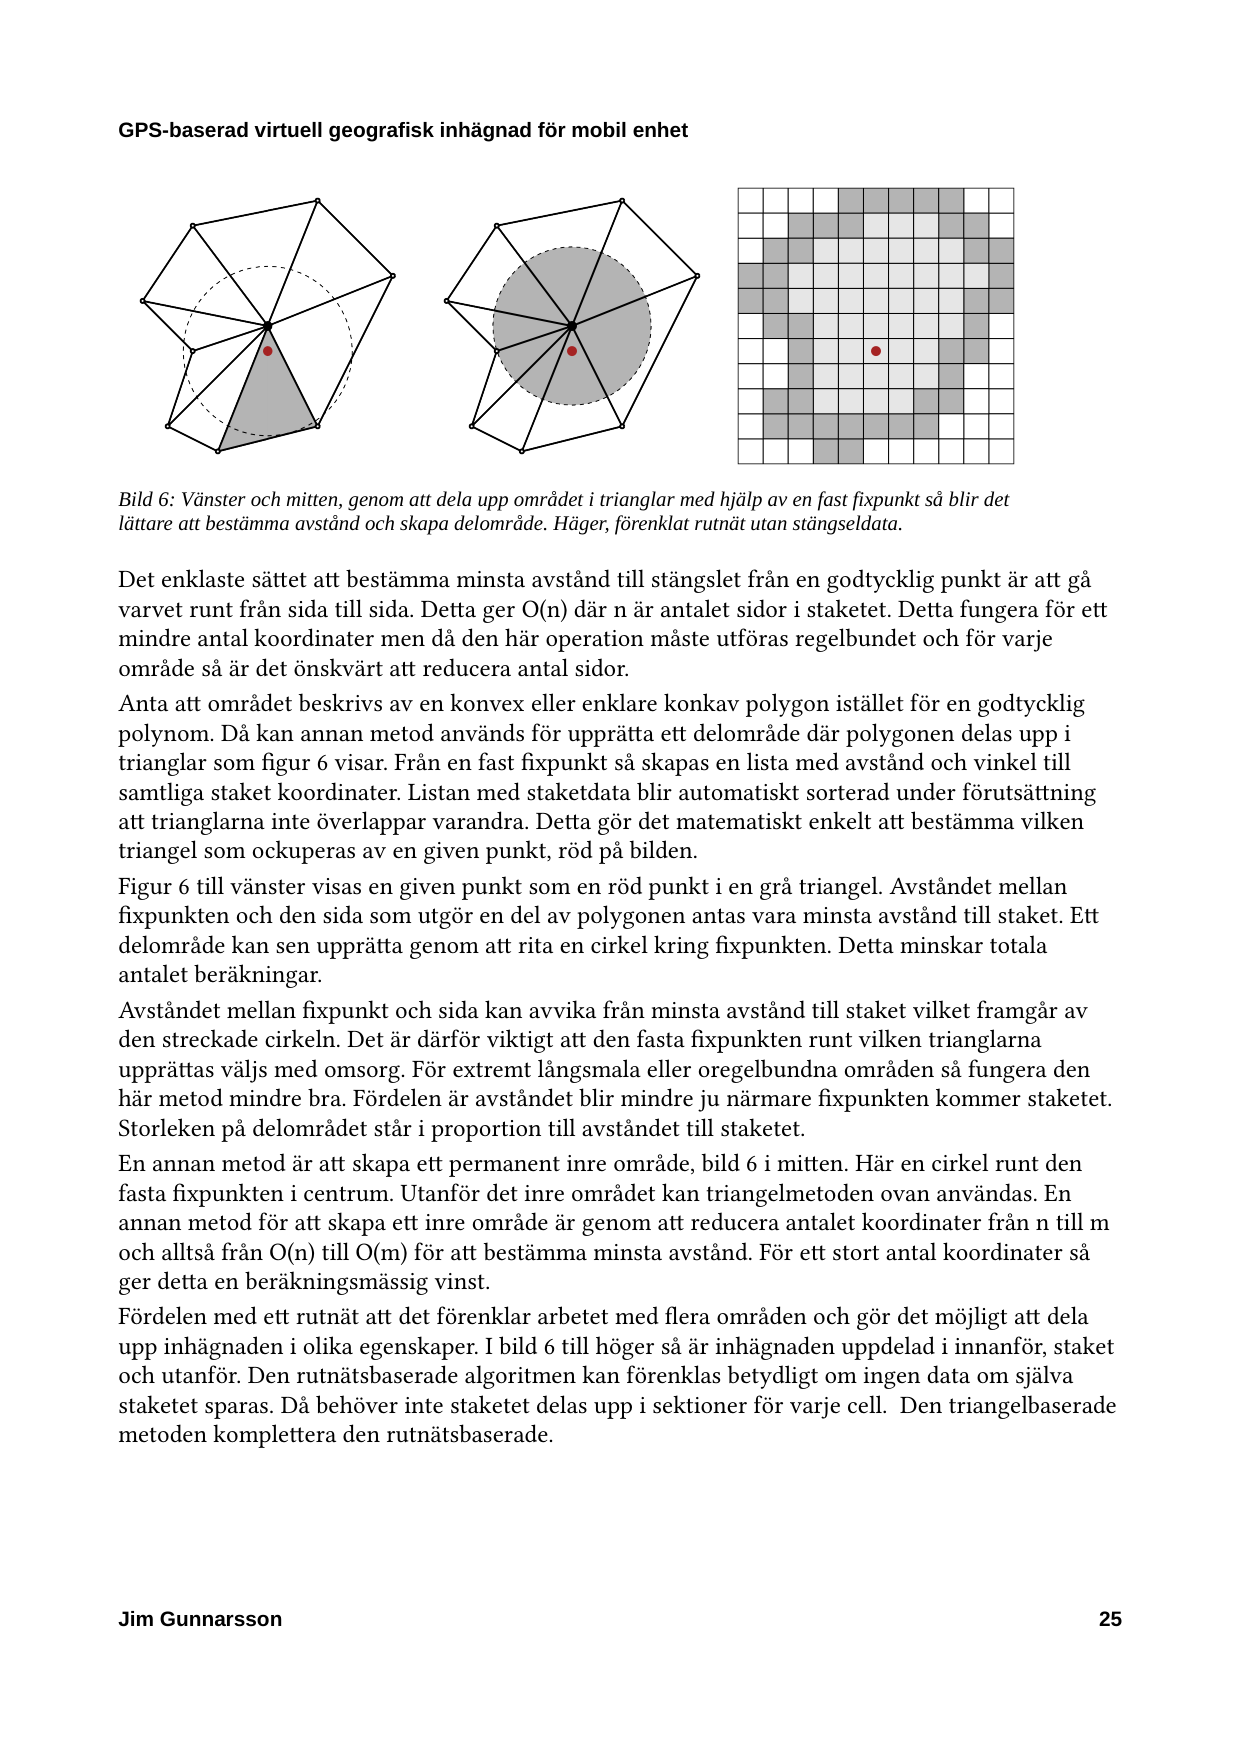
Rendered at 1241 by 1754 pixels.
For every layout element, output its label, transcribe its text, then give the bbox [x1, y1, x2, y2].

text Bild 6: Vänster och mitten, genom att dela upp området i trianglar med hjälp av en fast fixpunkt så blir det lättare att bestämma avstånd och skapa delområde. Häger, förenklat rutnät utan stängseldata. [118, 486, 1122, 534]
text Anta att området beskrivs av en konvex eller enklare konkav polygon istället för en godtycklig polynom. Då kan annan metod används för upprätta ett delområde där polygonen delas upp i trianglar som figur 6 visar. Från en fast fixpunkt så skapas en lista med avstånd och vinkel till samtliga staket koordinater. Listan med staketdata blir automatiskt sorterad under förutsättning att trianglarna inte överlappar varandra. Detta gör det matematiskt enkelt att bestämma vilken triangel som ockuperas av en given punkt, röd på bilden. [118, 688, 1122, 865]
text Avståndet mellan fixpunkt och sida kan avvika från minsta avstånd till staket vilket framgår av den streckade cirkeln. Det är därför viktigt att den fasta fixpunkten runt vilken trianglarna upprättas väljs med omsorg. För extremt långsmala eller oregelbundna områden så fungera den här metod mindre bra. Fördelen är avståndet blir mindre ju närmare fixpunkten kommer staketet. Storleken på delområdet står i proportion till avståndet till staketet. [118, 994, 1122, 1142]
text Det enklaste sättet att bestämma minsta avstånd till stängslet från en godtycklig punkt är att gå varvet runt från sida till sida. Detta ger O(n) där n är antalet sidor i staketet. Detta fungera för ett mindre antal koordinater men då den här operation måste utföras regelbundet och för varje område så är det önskvärt att reducera antal sidor. [118, 534, 1122, 682]
picture [726, 177, 1025, 476]
picture [422, 177, 722, 476]
text Figur 6 till vänster visas en given punkt som en röd punkt i en grå triangel. Avståndet mellan fixpunkten och den sida som utgör en del av polygonen antas vara minsta avstånd till staket. Ett delområde kan sen upprätta genom att rita en cirkel kring fixpunkten. Detta minskar totala antalet beräkningar. [118, 871, 1122, 989]
picture [118, 177, 417, 476]
text [118, 177, 1122, 486]
text En annan metod är att skapa ett permanent inre område, bild 6 i mitten. Här en cirkel runt den fasta fixpunkten i centrum. Utanför det inre området kan triangelmetoden ovan användas. En annan metod för att skapa ett inre område är genom att reducera antalet koordinater från n till m och alltså från O(n) till O(m) för att bestämma minsta avstånd. För ett stort antal koordinater så ger detta en beräkningsmässig vinst. [118, 1148, 1122, 1295]
text Fördelen med ett rutnät att det förenklar arbetet med flera områden och gör det möjligt att dela upp inhägnaden i olika egenskaper. I bild 6 till höger så är inhägnaden uppdelad i innanför, staket och utanför. Den rutnätsbaserade algoritmen kan förenklas betydligt om ingen data om själva staketet sparas. Då behöver inte staketet delas upp i sektioner för varje cell. Den triangelbaserade metoden komplettera den rutnätsbaserade. [118, 1301, 1122, 1449]
